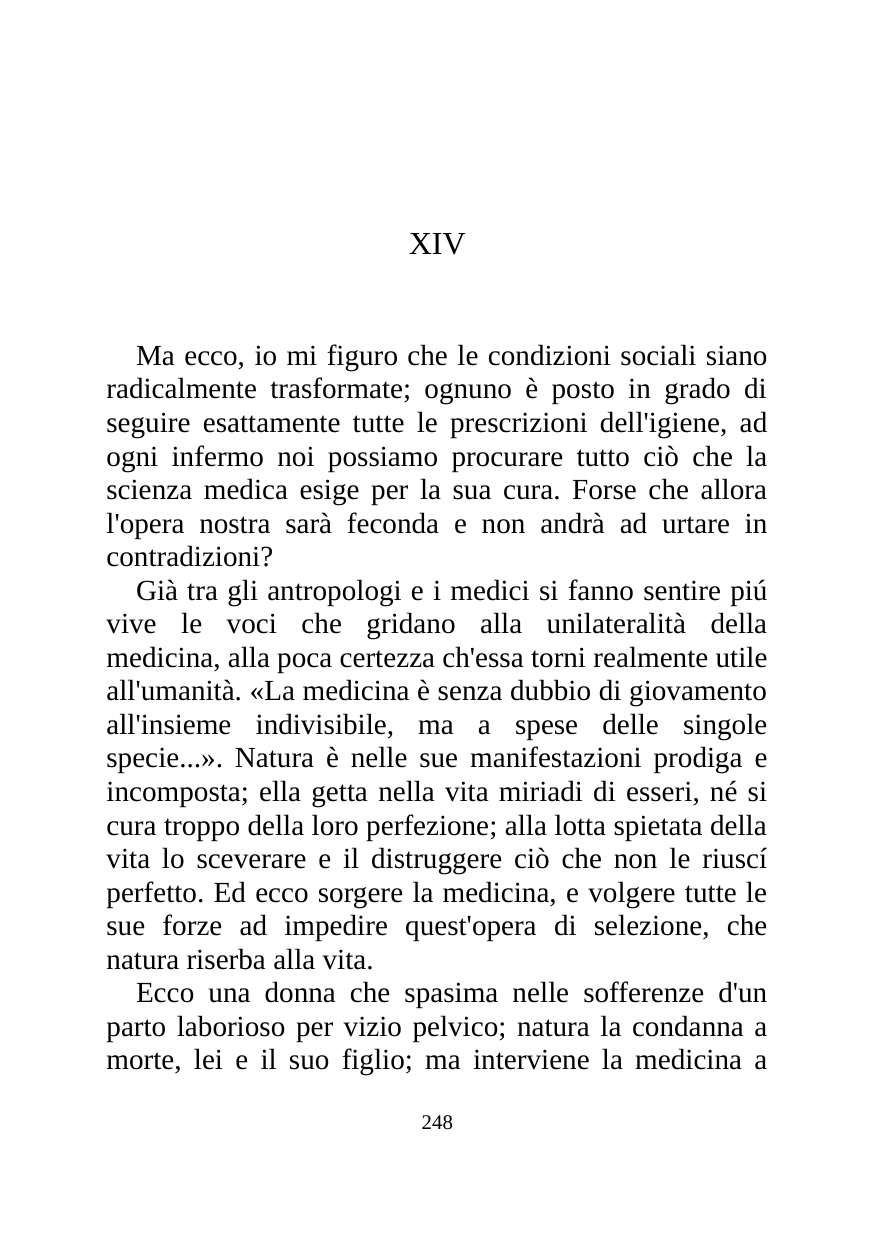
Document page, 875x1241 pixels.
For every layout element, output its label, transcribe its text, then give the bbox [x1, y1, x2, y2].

subtitle XIV [106, 224, 768, 261]
text Ecco una donna che spasima nelle sofferenze d'un parto laborioso per vizio pelvico; natura la condanna a morte, lei e il suo figlio; ma interviene la medicina a [106, 975, 768, 1076]
text Ma ecco, io mi figuro che le condizioni sociali siano radicalmente trasformate; ognuno è posto in grado di seguire esattamente tutte le prescrizioni dell'igiene, ad ogni infermo noi possiamo procurare tutto ciò che la scienza medica esige per la sua cura. Forse che allora l'opera nostra sarà feconda e non andrà ad urtare in contradizioni? [106, 338, 768, 573]
text Già tra gli antropologi e i medici si fanno sentire piú vive le voci che gridano alla unilateralità della medicina, alla poca certezza ch'essa torni realmente utile all'umanità. «La medicina è senza dubbio di giovamento all'insieme indivisibile, ma a spese delle singole specie...». Natura è nelle sue manifestazioni prodiga e incomposta; ella getta nella vita miriadi di esseri, né si cura troppo della loro perfezione; alla lotta spietata della vita lo sceverare e il distruggere ciò che non le riuscí perfetto. Ed ecco sorgere la medicina, e volgere tutte le sue forze ad impedire quest'opera di selezione, che natura riserba alla vita. [106, 573, 768, 975]
